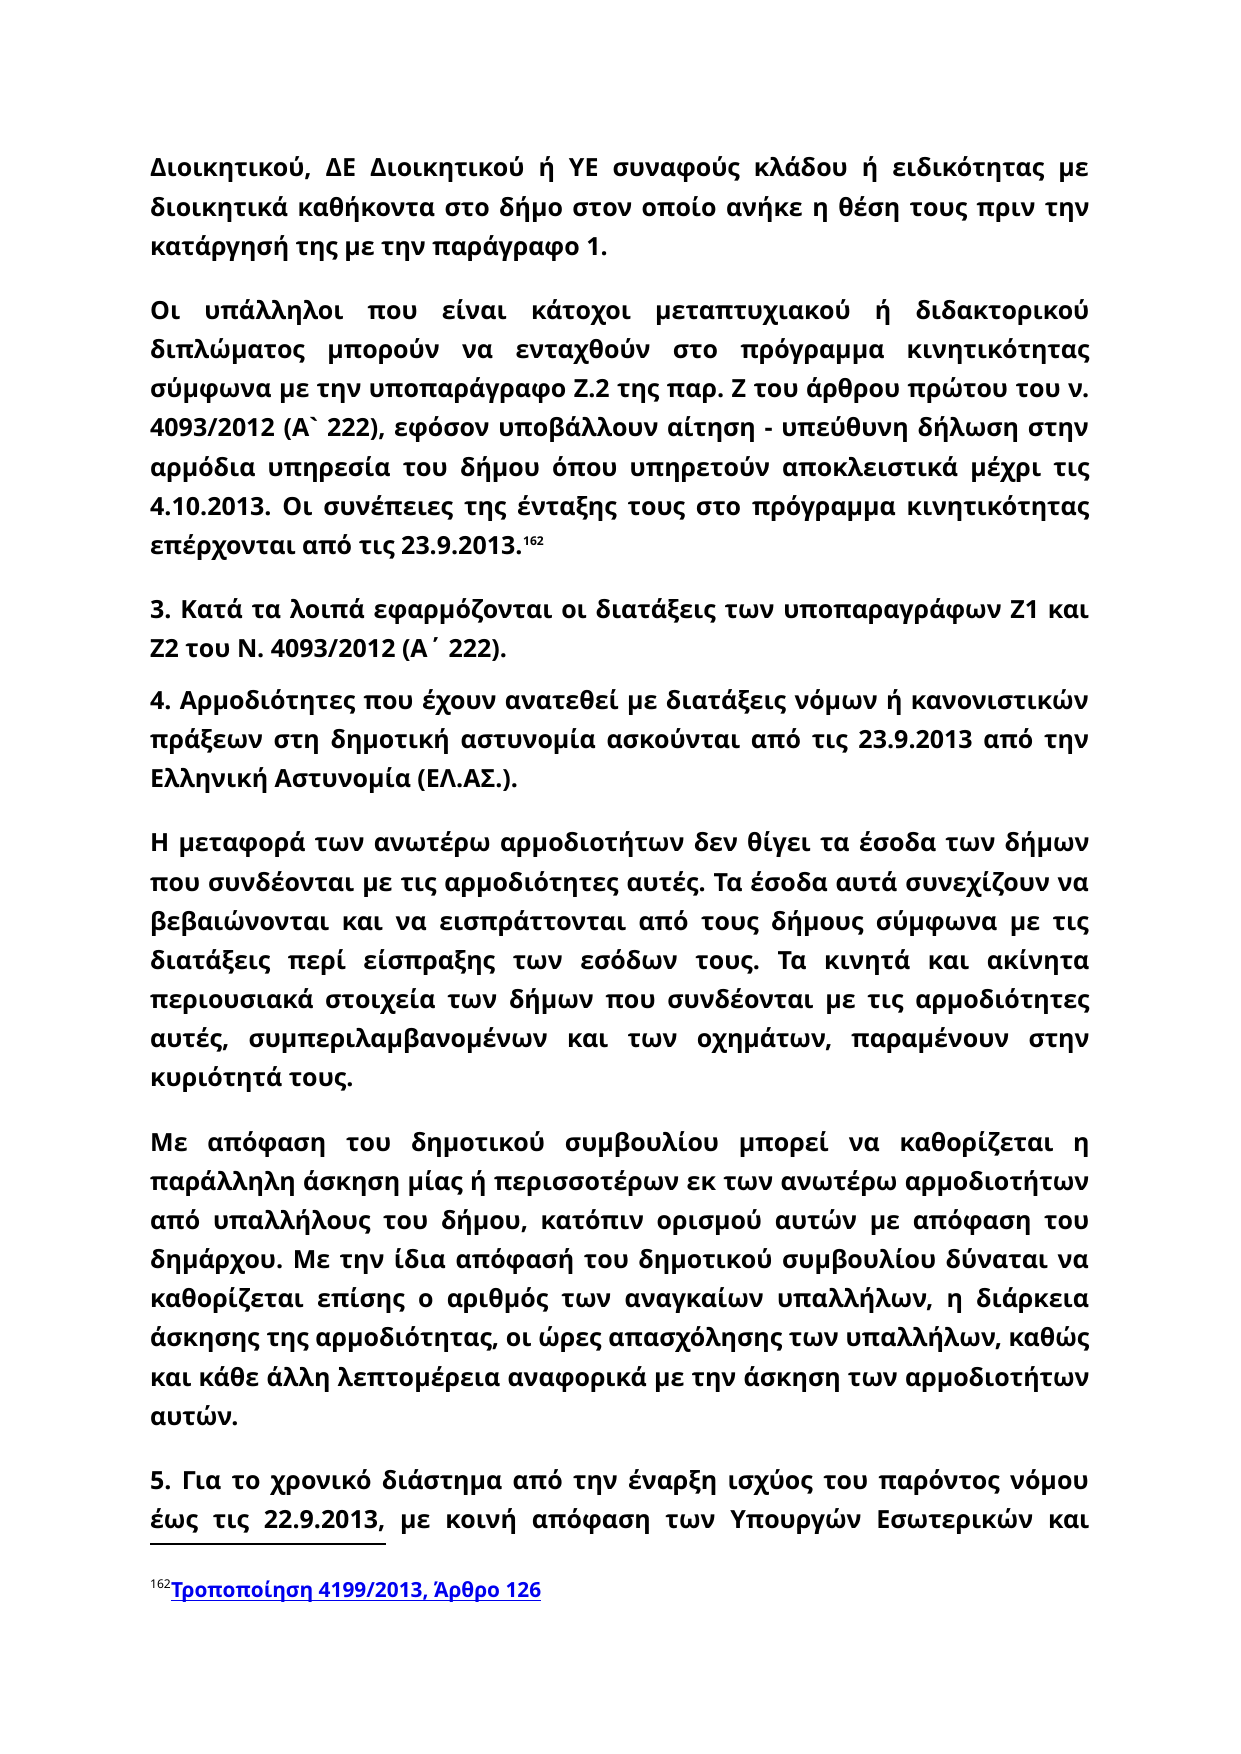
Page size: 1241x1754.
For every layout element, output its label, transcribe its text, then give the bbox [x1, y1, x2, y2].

text 5. Για το χρονικό διάστημα από την έναρξη ισχύος του παρόντος νόμου έως τις 22.9.2013, με κοινή απόφαση των Υπουργών Εσωτερικών και [150, 1462, 1090, 1536]
text 4. Αρμοδιότητες που έχουν ανατεθεί με διατάξεις νόμων ή κανονιστικών πράξεων στη δημοτική αστυνομία ασκούνται από τις 23.9.2013 από την Ελληνική Αστυνομία (ΕΛ.ΑΣ.). [150, 682, 1090, 795]
text Οι υπάλληλοι που είναι κάτοχοι μεταπτυχιακού ή διδακτορικού διπλώματος μπορούν να ενταχθούν στο πρόγραμμα κινητικότητας σύμφωνα με την υποπαράγραφο Ζ.2 της παρ. Ζ του άρθρου πρώτου του ν. 4093/2012 (Α` 222), εφόσον υποβάλλουν αίτηση - υπεύθυνη δήλωση στην αρμόδια υπηρεσία του δήμου όπου υπηρετούν αποκλειστικά μέχρι τις 4.10.2013. Οι συνέπειες της ένταξης τους στο πρόγραμμα κινητικότητας επέρχονται από τις 23.9.2013. [150, 292, 1090, 562]
text Η μεταφορά των ανωτέρω αρμοδιοτήτων δεν θίγει τα έσοδα των δήμων που συνδέονται με τις αρμοδιότητες αυτές. Τα έσοδα αυτά συνεχίζουν να βεβαιώνονται και να εισπράττονται από τους δήμους σύμφωνα με τις διατάξεις περί είσπραξης των εσόδων τους. Τα κινητά και ακίνητα περιουσιακά στοιχεία των δήμων που συνδέονται με τις αρμοδιότητες αυτές, συμπεριλαμβανομένων και των οχημάτων, παραμένουν στην κυριότητά τους. [150, 825, 1090, 1094]
text Τροποποίηση 4199/2013, Άρθρο 126 [150, 1576, 1090, 1604]
text 3. Κατά τα λοιπά εφαρμόζονται οι διατάξεις των υποπαραγράφων Ζ1 και Ζ2 του Ν. 4093/2012 (Α΄ 222). [150, 592, 1090, 665]
text Διοικητικού, ΔΕ Διοικητικού ή ΥΕ συναφούς κλάδου ή ειδικότητας με διοικητικά καθήκοντα στο δήμο στον οποίο ανήκε η θέση τους πριν την κατάργησή της με την παράγραφο 1. [150, 150, 1090, 262]
text Με απόφαση του δημοτικού συμβουλίου μπορεί να καθορίζεται η παράλληλη άσκηση μίας ή περισσοτέρων εκ των ανωτέρω αρμοδιοτήτων από υπαλλήλους του δήμου, κατόπιν ορισμού αυτών με απόφαση του δημάρχου. Με την ίδια απόφασή του δημοτικού συμβουλίου δύναται να καθορίζεται επίσης ο αριθμός των αναγκαίων υπαλλήλων, η διάρκεια άσκησης της αρμοδιότητας, οι ώρες απασχόλησης των υπαλλήλων, καθώς και κάθε άλλη λεπτομέρεια αναφορικά με την άσκηση των αρμοδιοτήτων αυτών. [150, 1124, 1090, 1432]
